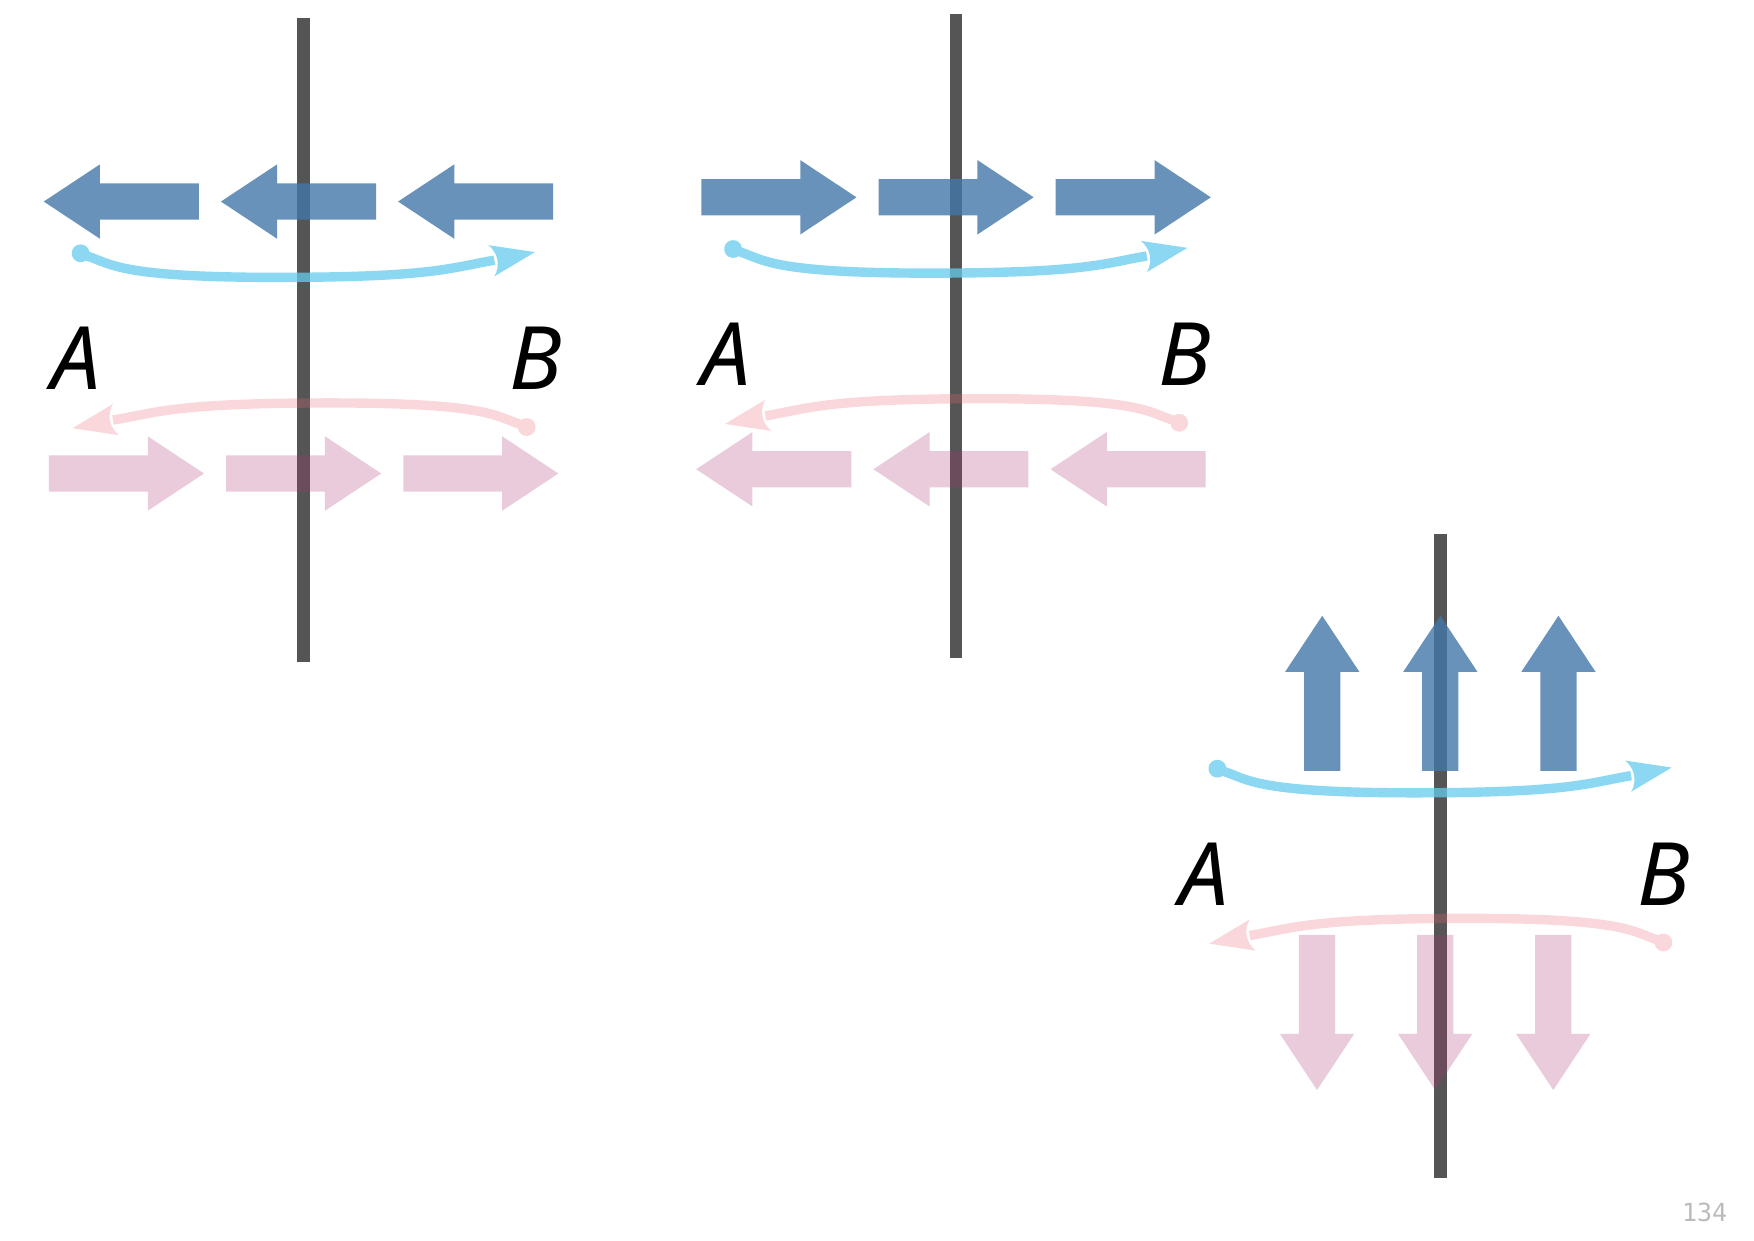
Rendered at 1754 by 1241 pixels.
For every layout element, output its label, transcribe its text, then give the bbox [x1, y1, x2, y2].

text_box [1285, 615, 1360, 771]
text_box [1397, 934, 1473, 1091]
text_box A [1165, 804, 1258, 907]
text_box [1516, 934, 1591, 1091]
text_box [701, 160, 857, 235]
text_box [1055, 160, 1211, 235]
text_box [1403, 615, 1478, 771]
text_box [1050, 432, 1206, 507]
text_box [220, 164, 377, 239]
text_box B [1144, 284, 1228, 388]
text_box B [494, 289, 578, 392]
text_box [878, 160, 1034, 235]
text_box [398, 164, 554, 239]
text_box A [37, 289, 130, 392]
text_box [1279, 934, 1355, 1091]
text_box [43, 164, 199, 239]
text_box A [686, 284, 780, 388]
text_box [226, 436, 382, 511]
text_box [48, 436, 205, 511]
text_box [873, 432, 1029, 507]
text_box B [1622, 804, 1706, 907]
text_box [403, 436, 559, 511]
text_box [696, 432, 852, 507]
text_box [1521, 615, 1596, 771]
